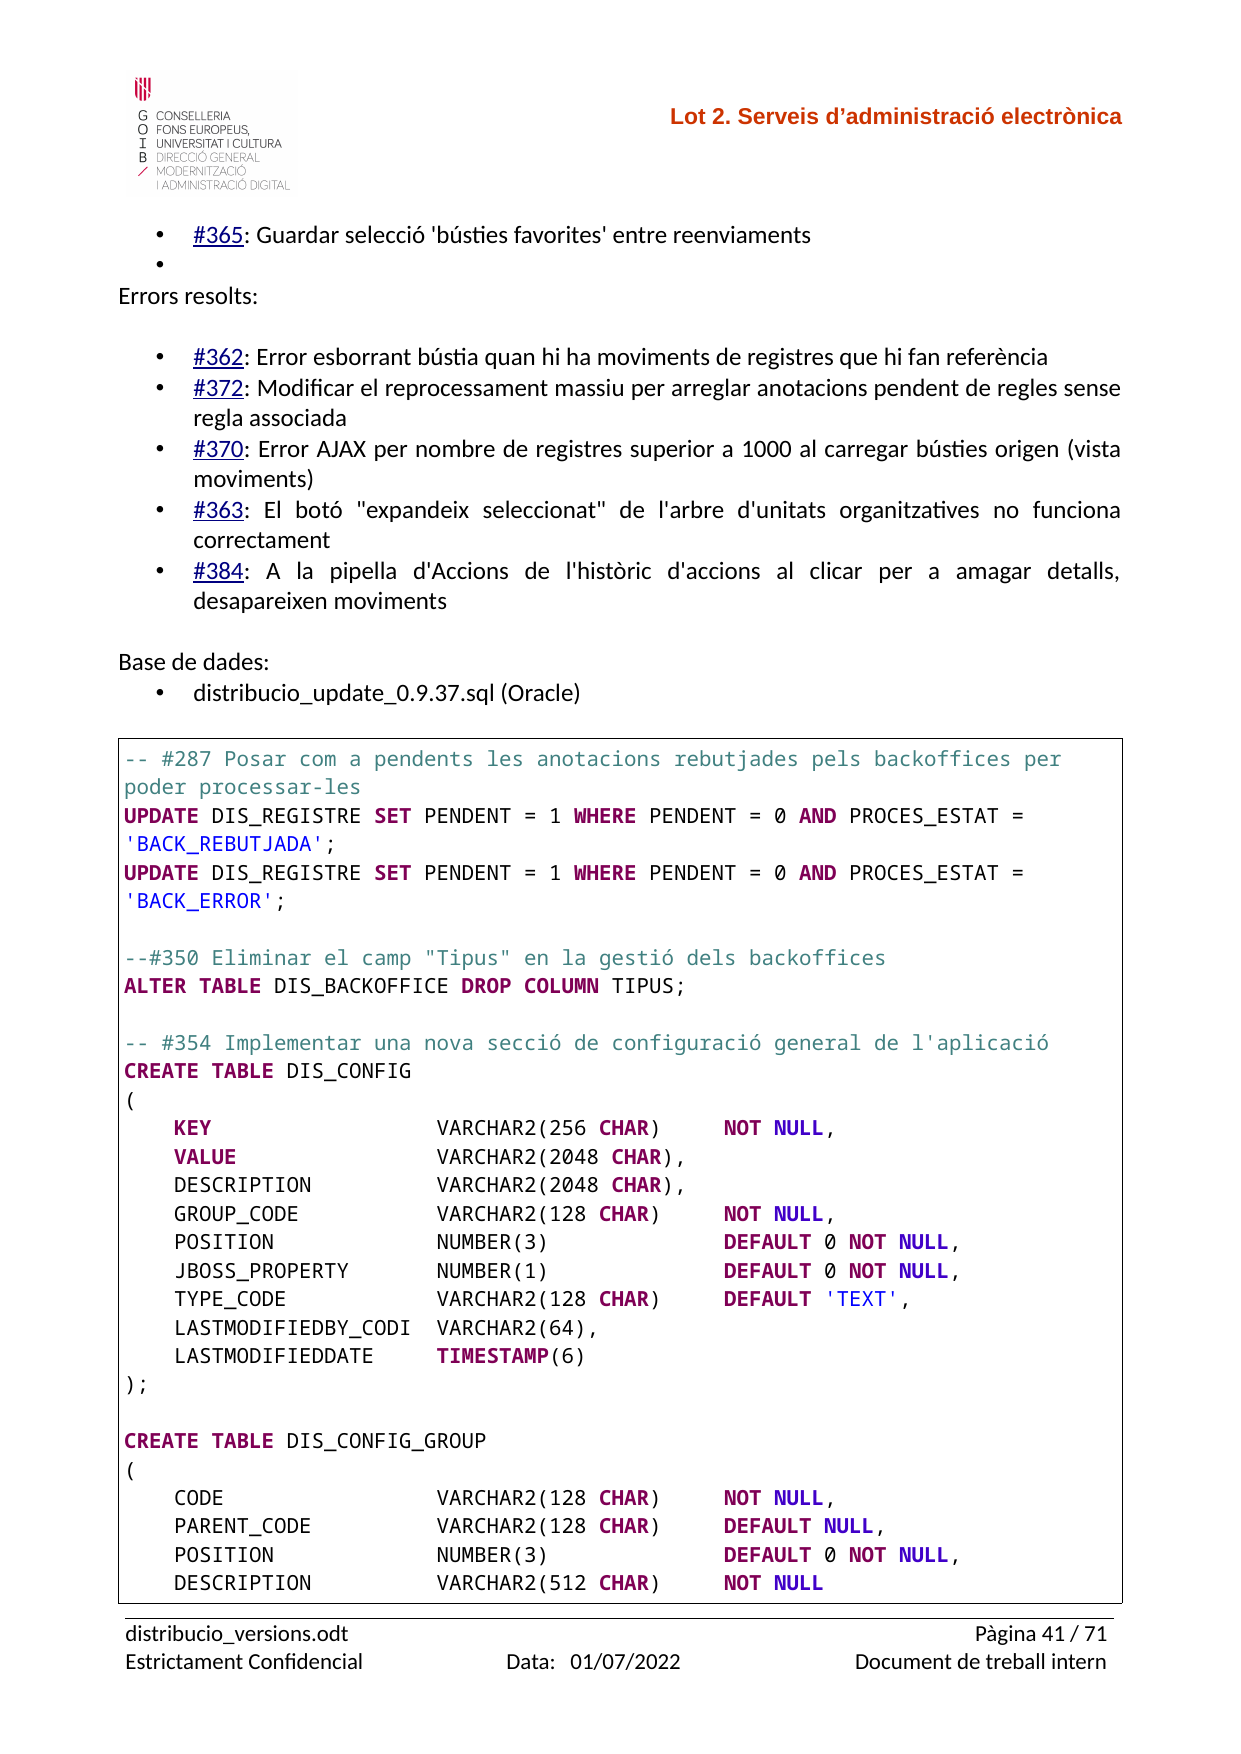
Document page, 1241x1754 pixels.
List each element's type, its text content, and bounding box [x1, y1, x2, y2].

list #365: Guardar selecció 'bústies favorites' entre reenviaments [156, 219, 1122, 250]
list #363: El botó "expandeix seleccionat" de l'arbre d'unitats organitzatives no funciona correctament [156, 494, 1122, 555]
picture [126, 70, 299, 197]
list #370: Error AJAX per nombre de registres superior a 1000 al carregar bústies origen (vista moviments) [156, 433, 1122, 494]
list distribucio_update_0.9.37.sql (Oracle) [156, 677, 1122, 707]
list #384: A la pipella d'Accions de l'històric d'accions al clicar per a amagar detalls, desapareixen moviments [156, 555, 1122, 616]
text Base de dades: [118, 646, 1122, 677]
list #362: Error esborrant bústia quan hi ha moviments de registres que hi fan referència [156, 341, 1122, 372]
list #372: Modificar el reprocessament massiu per arreglar anotacions pendent de regles sense regla associada [156, 372, 1122, 433]
table_header -- #287 Posar com a pendents les anotacions rebutjades pels backoffices per poder processar-les UPDATE DIS_REGISTRE SET PENDENT = 1 WHERE PENDENT = 0 AND PROCES_ESTAT = 'BACK_REBUTJADA'; UPDATE DIS_REGISTRE SET PENDENT = 1 WHERE PENDENT = 0 AND PROCES_ESTAT = 'BACK_ERROR'; --#350 Eliminar el camp "Tipus" en la gestió dels backoffices ALTER TABLE DIS_BACKOFFICE DROP COLUMN TIPUS; -- #354 Implementar una nova secció de configuració general de l'aplicació CREATE TABLE DIS_CONFIG ( KEY VARCHAR2(256 CHAR) NOT NULL, VALUE VARCHAR2(2048 CHAR), DESCRIPTION VARCHAR2(2048 CHAR), GROUP_CODE VARCHAR2(128 CHAR) NOT NULL, POSITION NUMBER(3) DEFAULT 0 NOT NULL, JBOSS_PROPERTY NUMBER(1) DEFAULT 0 NOT NULL, TYPE_CODE VARCHAR2(128 CHAR) DEFAULT 'TEXT', LASTMODIFIEDBY_CODI VARCHAR2(64), LASTMODIFIEDDATE TIMESTAMP(6) ); CREATE TABLE DIS_CONFIG_GROUP ( CODE VARCHAR2(128 CHAR) NOT NULL, PARENT_CODE VARCHAR2(128 CHAR) DEFAULT NULL, POSITION NUMBER(3) DEFAULT 0 NOT NULL, DESCRIPTION VARCHAR2(512 CHAR) NOT NULL [119, 739, 1122, 1603]
text Errors resolts: [118, 280, 1122, 311]
